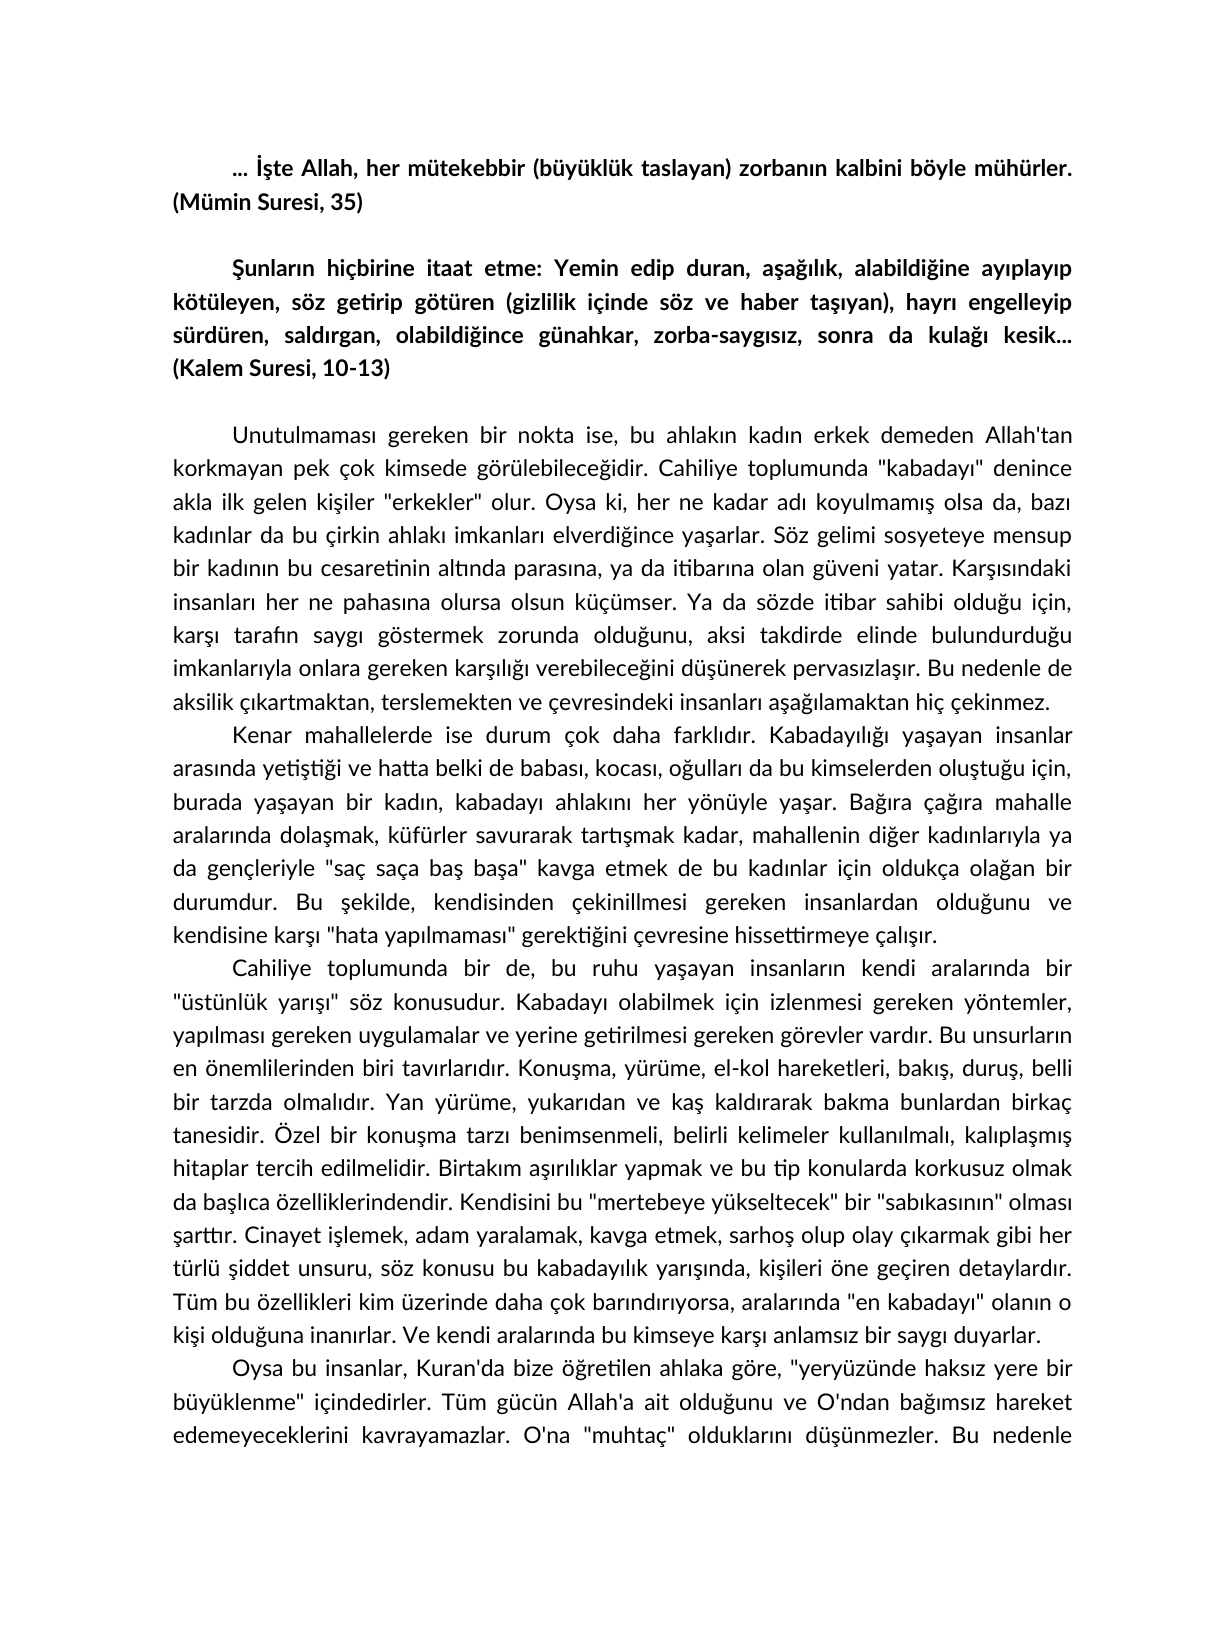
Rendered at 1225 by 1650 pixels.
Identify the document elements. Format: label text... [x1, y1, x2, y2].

text Kenar mahallelerde ise durum çok daha farklıdır. Kabadayılığı yaşayan insanlar arasında yetiştiği ve hatta belki de babası, kocası, oğulları da bu kimselerden oluştuğu için, burada yaşayan bir kadın, kabadayı ahlakını her yönüyle yaşar. Bağıra çağıra mahalle aralarında dolaşmak, küfürler savurarak tartışmak kadar, mahallenin diğer kadınlarıyla ya da gençleriyle "saç saça baş başa" kavga etmek de bu kadınlar için oldukça olağan bir durumdur. Bu şekilde, kendisinden çekinillmesi gereken insanlardan olduğunu ve kendisine karşı "hata yapılmaması" gerektiğini çevresine hissettirmeye çalışır. [173, 717, 1073, 950]
text ... İşte Allah, her mütekebbir (büyüklük taslayan) zorbanın kalbini böyle mühürler. (Mümin Suresi, 35) [173, 150, 1073, 217]
text Unutulmaması gereken bir nokta ise, bu ahlakın kadın erkek demeden Allah'tan korkmayan pek çok kimsede görülebileceğidir. Cahiliye toplumunda "kabadayı" denince akla ilk gelen kişiler "erkekler" olur. Oysa ki, her ne kadar adı koyulmamış olsa da, bazı kadınlar da bu çirkin ahlakı imkanları elverdiğince yaşarlar. Söz gelimi sosyeteye mensup bir kadının bu cesaretinin altında parasına, ya da itibarına olan güveni yatar. Karşısındaki insanları her ne pahasına olursa olsun küçümser. Ya da sözde itibar sahibi olduğu için, karşı tarafın saygı göstermek zorunda olduğunu, aksi takdirde elinde bulundurduğu imkanlarıyla onlara gereken karşılığı verebileceğini düşünerek pervasızlaşır. Bu nedenle de aksilik çıkartmaktan, terslemekten ve çevresindeki insanları aşağılamaktan hiç çekinmez. [173, 417, 1073, 717]
text Cahiliye toplumunda bir de, bu ruhu yaşayan insanların kendi aralarında bir "üstünlük yarışı" söz konusudur. Kabadayı olabilmek için izlenmesi gereken yöntemler, yapılması gereken uygulamalar ve yerine getirilmesi gereken görevler vardır. Bu unsurların en önemlilerinden biri tavırlarıdır. Konuşma, yürüme, el-kol hareketleri, bakış, duruş, belli bir tarzda olmalıdır. Yan yürüme, yukarıdan ve kaş kaldırarak bakma bunlardan birkaç tanesidir. Özel bir konuşma tarzı benimsenmeli, belirli kelimeler kullanılmalı, kalıplaşmış hitaplar tercih edilmelidir. Birtakım aşırılıklar yapmak ve bu tip konularda korkusuz olmak da başlıca özelliklerindendir. Kendisini bu "mertebeye yükseltecek" bir "sabıkasının" olması şarttır. Cinayet işlemek, adam yaralamak, kavga etmek, sarhoş olup olay çıkarmak gibi her türlü şiddet unsuru, söz konusu bu kabadayılık yarışında, kişileri öne geçiren detaylardır. Tüm bu özellikleri kim üzerinde daha çok barındırıyorsa, aralarında "en kabadayı" olanın o kişi olduğuna inanırlar. Ve kendi aralarında bu kimseye karşı anlamsız bir saygı duyarlar. [173, 950, 1073, 1350]
text Şunların hiçbirine itaat etme: Yemin edip duran, aşağılık, alabildiğine ayıplayıp kötüleyen, söz getirip götüren (gizlilik içinde söz ve haber taşıyan), hayrı engelleyip sürdüren, saldırgan, olabildiğince günahkar, zorba-saygısız, sonra da kulağı kesik... (Kalem Suresi, 10-13) [173, 250, 1073, 383]
text Oysa bu insanlar, Kuran'da bize öğretilen ahlaka göre, "yeryüzünde haksız yere bir büyüklenme" içindedirler. Tüm gücün Allah'a ait olduğunu ve O'ndan bağımsız hareket edemeyeceklerini kavrayamazlar. O'na "muhtaç" olduklarını düşünmezler. Bu nedenle [173, 1350, 1073, 1450]
